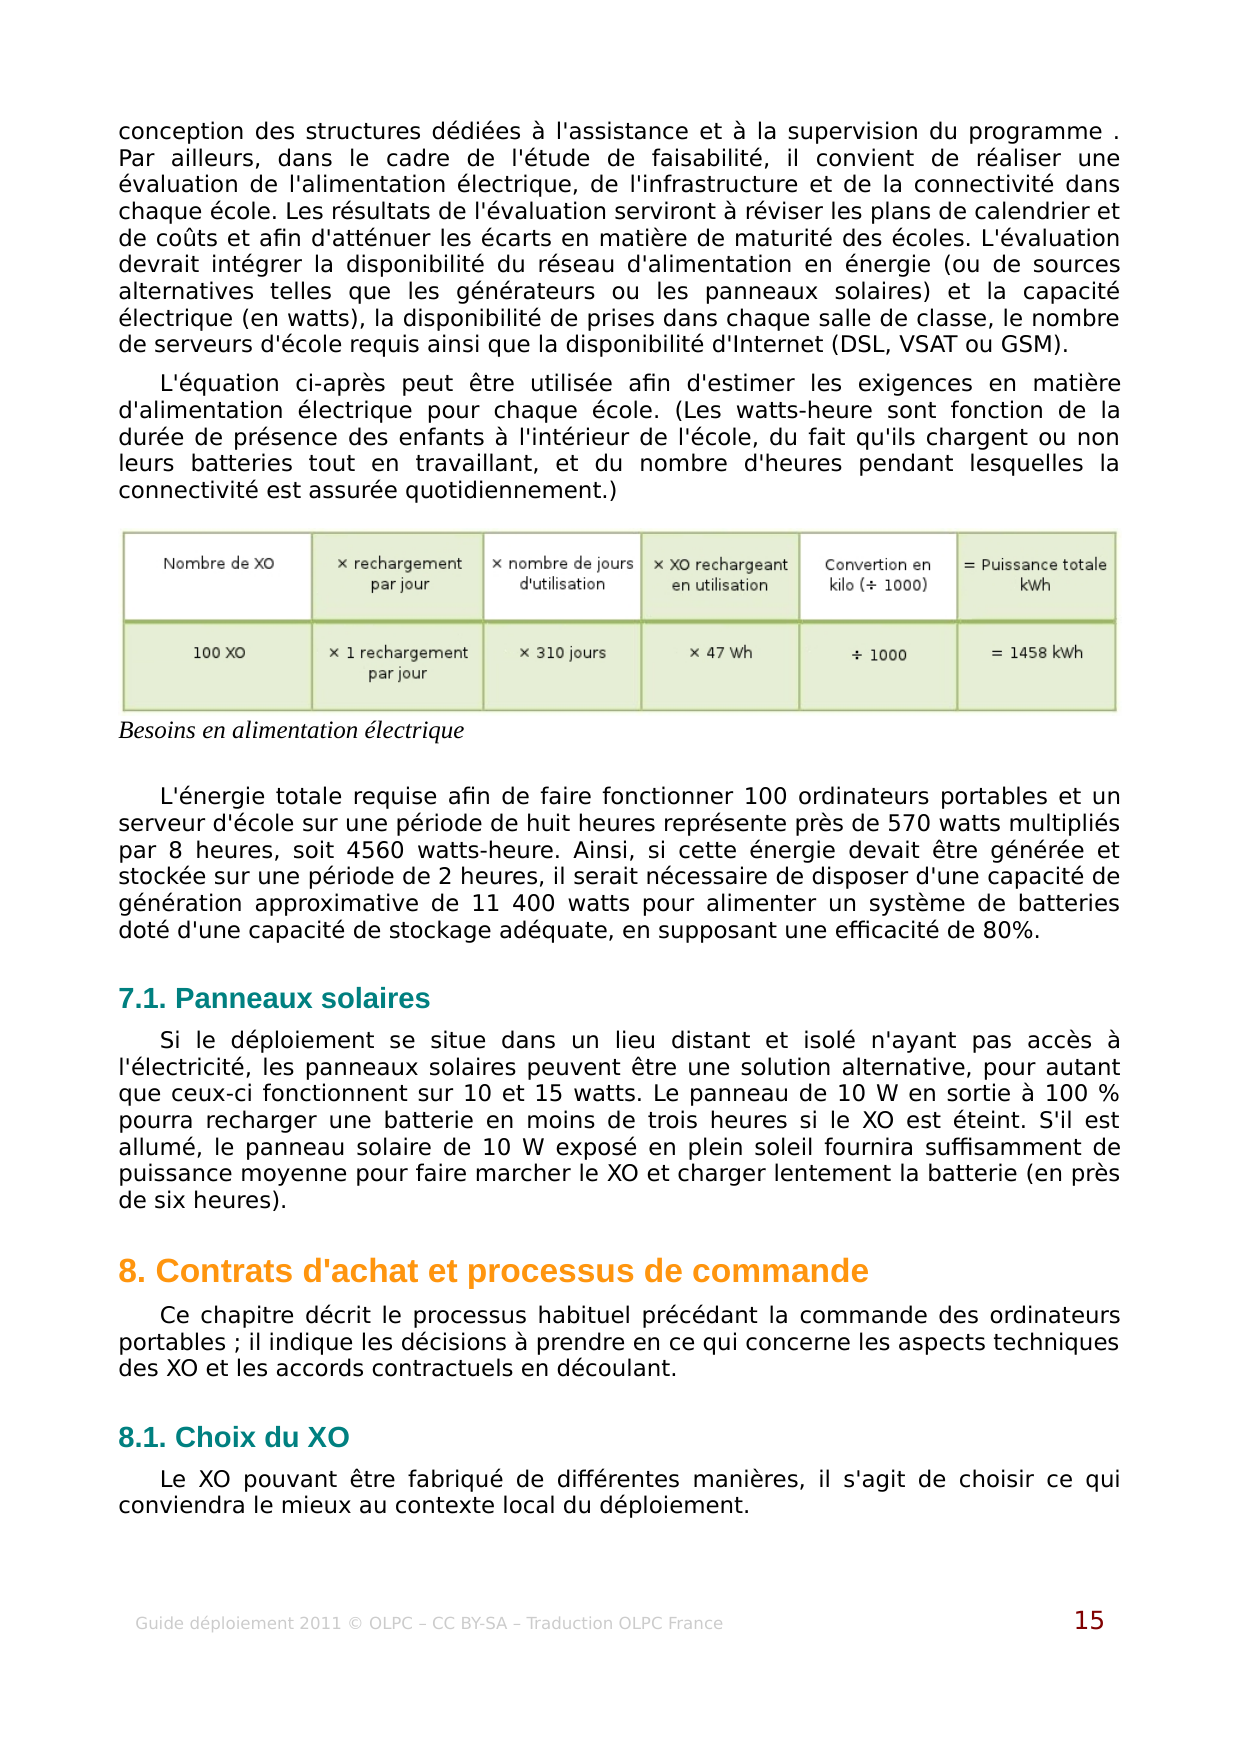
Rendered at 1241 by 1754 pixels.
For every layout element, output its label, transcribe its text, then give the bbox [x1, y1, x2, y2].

subtitle Choix du XO [118, 1420, 1122, 1453]
subtitle Contrats d'achat et processus de commande [118, 1251, 1122, 1290]
subtitle Panneaux solaires [118, 981, 1122, 1014]
text Si le déploiement se situe dans un lieu distant et isolé n'ayant pas accès à l'électricité, les panneaux solaires peuvent être une solution alternative, pour autant que ceux-ci fonctionnent sur 10 et 15 watts. Le panneau de 10 W en sortie à 100 % pourra recharger une batterie en moins de trois heures si le XO est éteint. S'il est allumé, le panneau solaire de 10 W exposé en plein soleil fournira suffisamment de puissance moyenne pour faire marcher le XO et charger lentement la batterie (en près de six heures). [118, 1027, 1122, 1214]
text conception des structures dédiées à l'assistance et à la supervision du programme . Par ailleurs, dans le cadre de l'étude de faisabilité, il convient de réaliser une évaluation de l'alimentation électrique, de l'infrastructure et de la connectivité dans chaque école. Les résultats de l'évaluation serviront à réviser les plans de calendrier et de coûts et afin d'atténuer les écarts en matière de maturité des écoles. L'évaluation devrait intégrer la disponibilité du réseau d'alimentation en énergie (ou de sources alternatives telles que les générateurs ou les panneaux solaires) et la capacité électrique (en watts), la disponibilité de prises dans chaque salle de classe, le nombre de serveurs d'école requis ainsi que la disponibilité d'Internet (DSL, VSAT ou GSM). [118, 118, 1122, 358]
text Besoins en alimentation électrique [118, 716, 1122, 744]
text L'équation ci-après peut être utilisée afin d'estimer les exigences en matière d'alimentation électrique pour chaque école. (Les watts-heure sont fonction de la durée de présence des enfants à l'intérieur de l'école, du fait qu'ils chargent ou non leurs batteries tout en travaillant, et du nombre d'heures pendant lesquelles la connectivité est assurée quotidiennement.) [118, 371, 1122, 504]
picture [118, 528, 1123, 716]
text L'énergie totale requise afin de faire fonctionner 100 ordinateurs portables et un serveur d'école sur une période de huit heures représente près de 570 watts multipliés par 8 heures, soit 4560 watts-heure. Ainsi, si cette énergie devait être générée et stockée sur une période de 2 heures, il serait nécessaire de disposer d'une capacité de génération approximative de 11 400 watts pour alimenter un système de batteries doté d'une capacité de stockage adéquate, en supposant une efficacité de 80%. [118, 783, 1122, 943]
text Le XO pouvant être fabriqué de différentes manières, il s'agit de choisir ce qui conviendra le mieux au contexte local du déploiement. [118, 1466, 1122, 1519]
text Ce chapitre décrit le processus habituel précédant la commande des ordinateurs portables ; il indique les décisions à prendre en ce qui concerne les aspects techniques des XO et les accords contractuels en découlant. [118, 1302, 1122, 1382]
